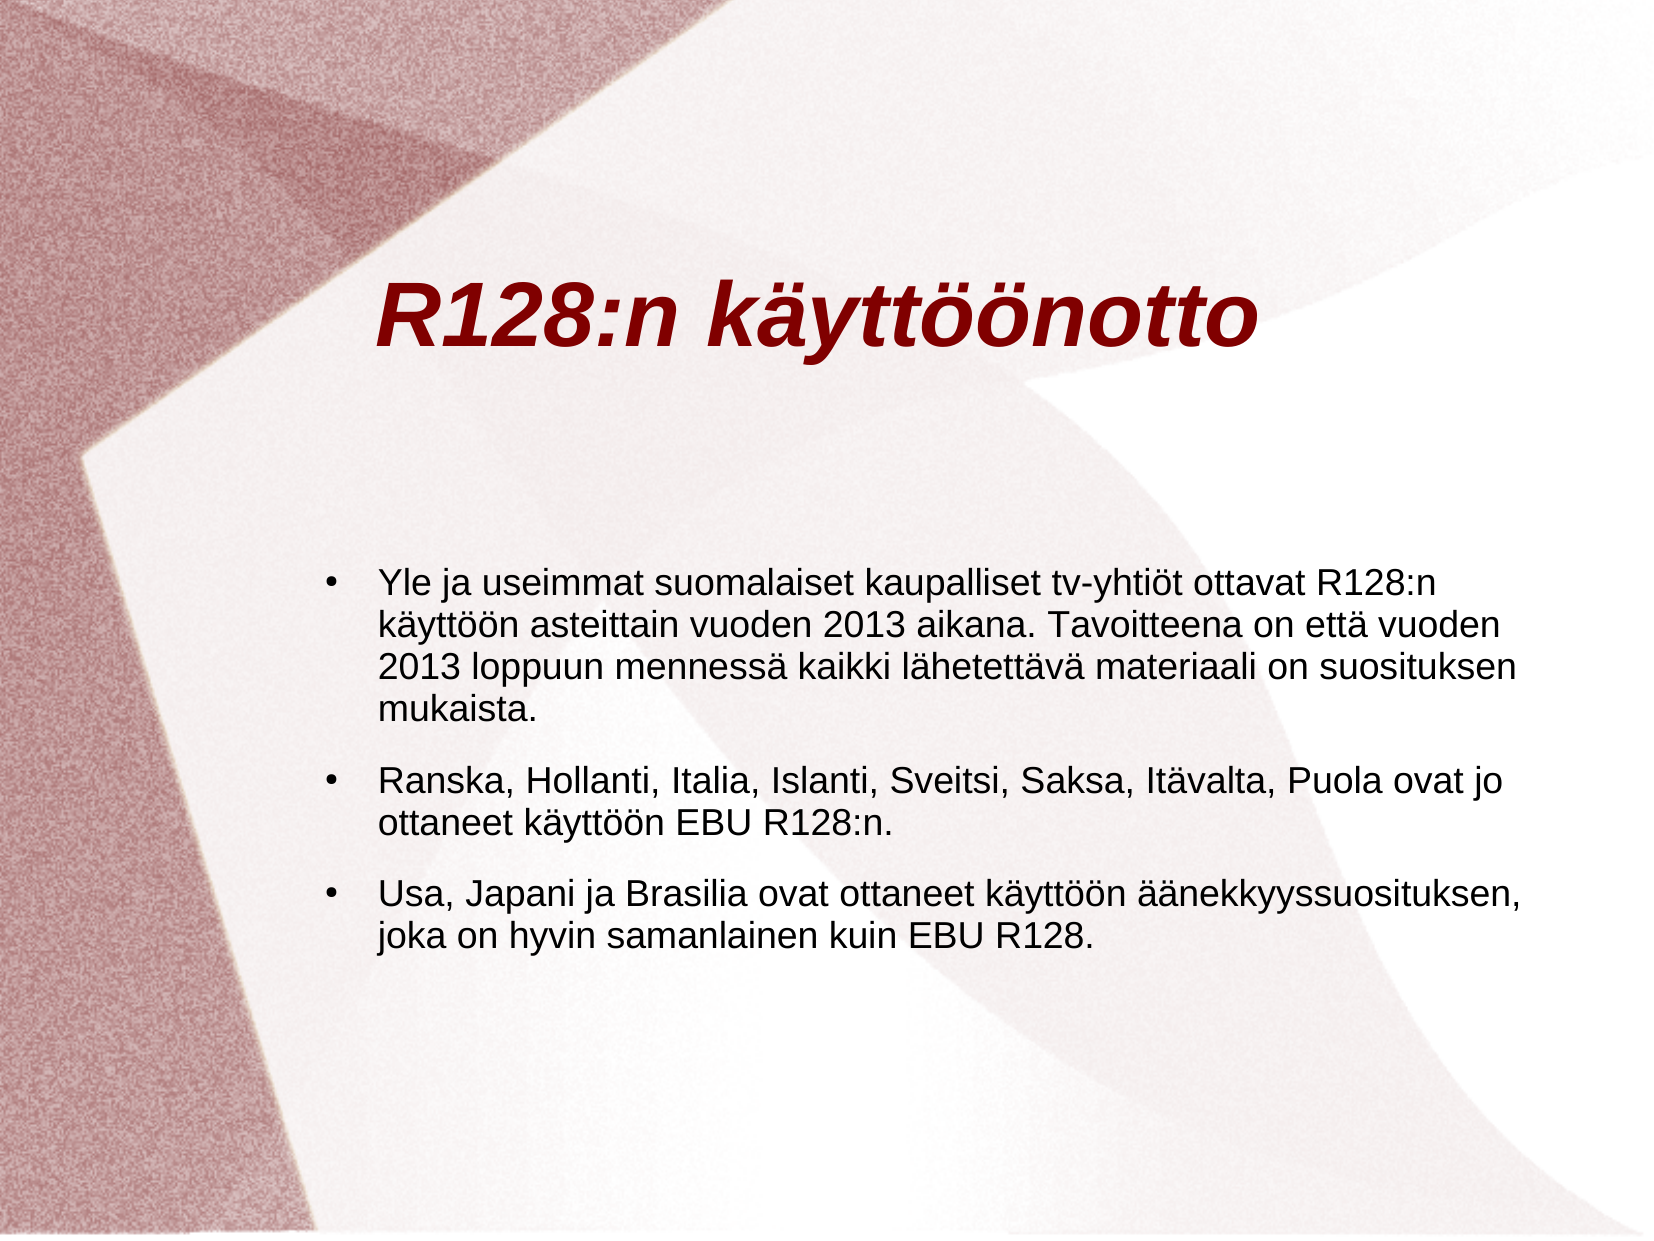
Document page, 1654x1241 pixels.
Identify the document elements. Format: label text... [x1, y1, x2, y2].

picture [0, 0, 1654, 1241]
list Yle ja useimmat suomalaiset kaupalliset tv-yhtiöt ottavat R128:n käyttöön asteittain vuoden 2013 aikana. Tavoitteena on että vuoden 2013 loppuun mennessä kaikki lähetettävä materiaali on suosituksen mukaista. Ranska, Hollanti, Italia, Islanti, Sveitsi, Saksa, Itävalta, Puola ovat jo ottaneet käyttöön EBU R128:n. Usa, Japani ja Brasilia ovat ottaneet käyttöön äänekkyyssuosituksen, joka on hyvin samanlainen kuin EBU R128. [307, 561, 1583, 1052]
title R128:n käyttöönotto [358, 239, 1262, 391]
